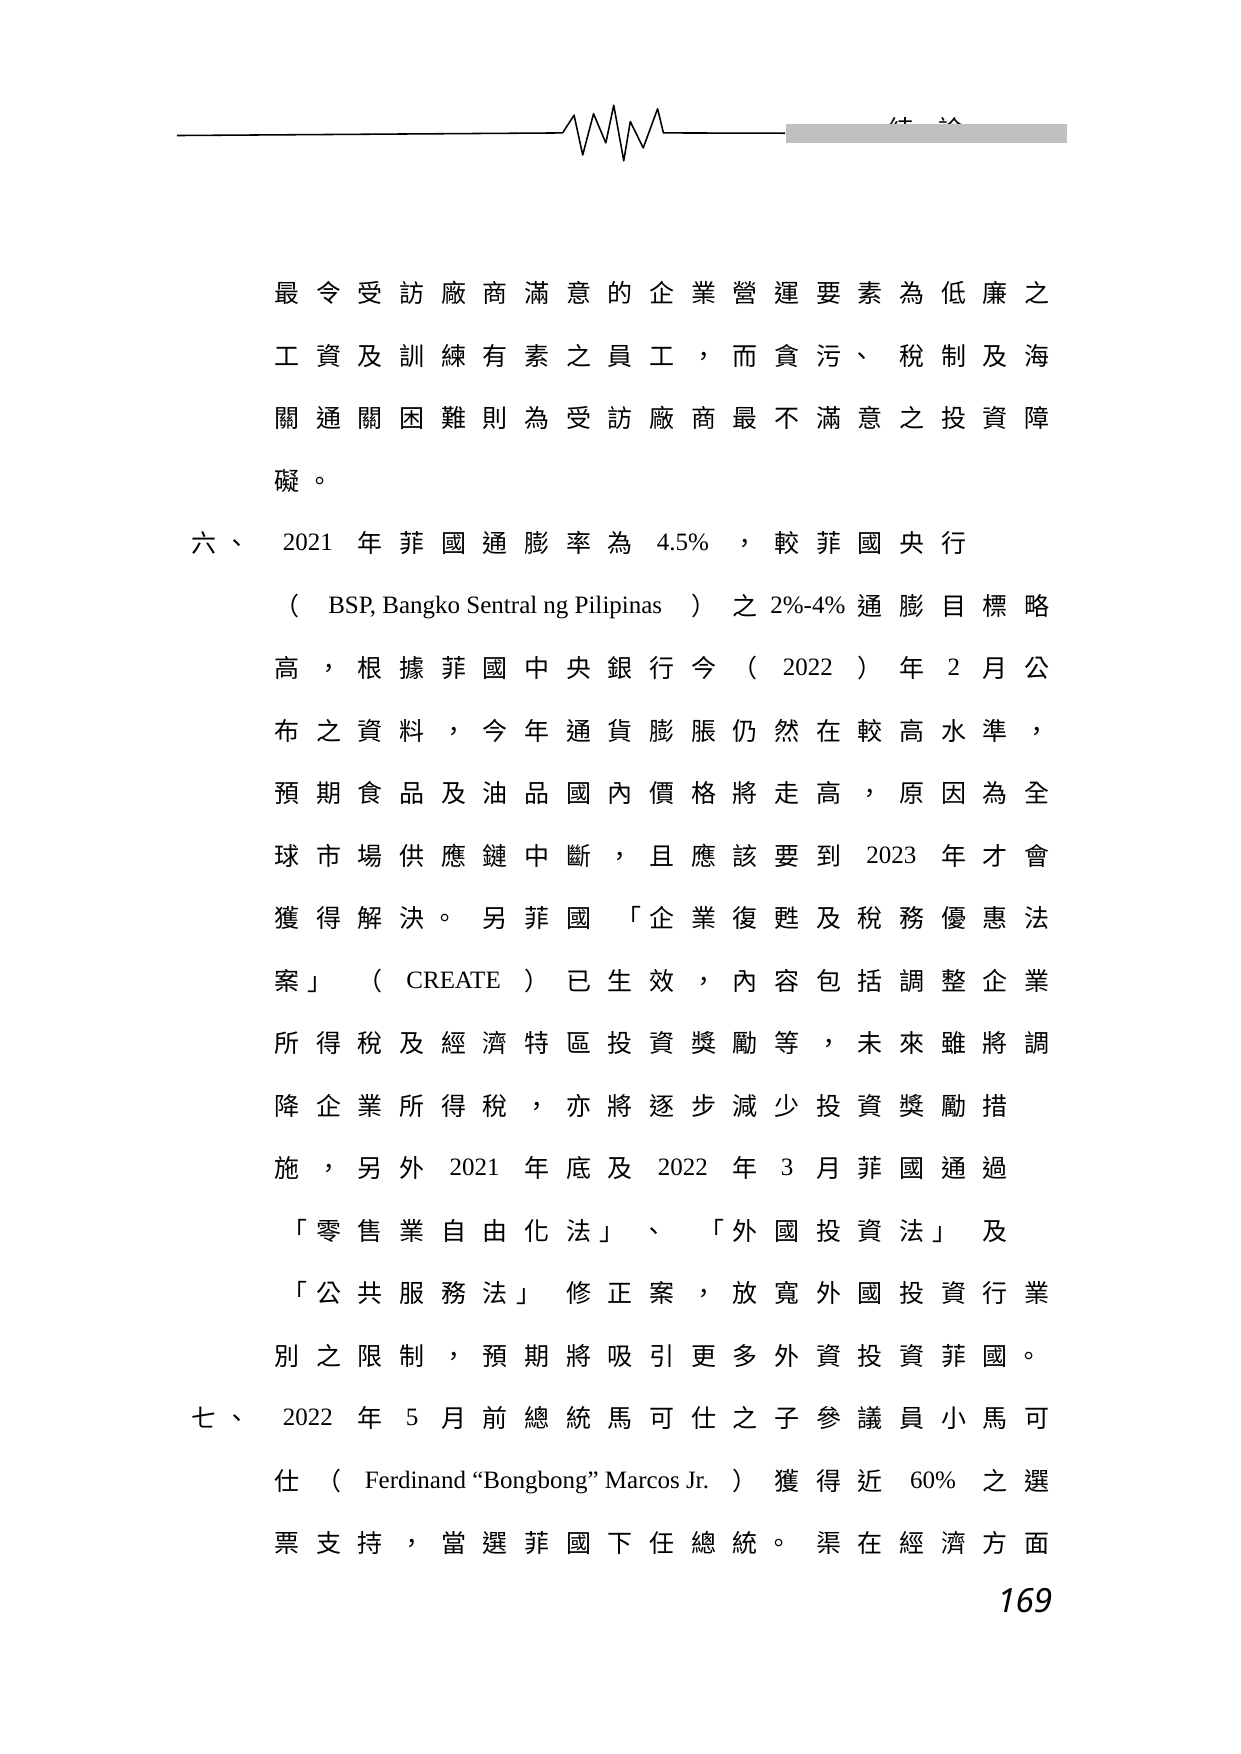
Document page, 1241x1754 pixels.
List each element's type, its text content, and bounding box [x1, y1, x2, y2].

text 七、2022年5月前總統馬可仕之子參議員小馬可仕（Ferdinand “Bongbong” Marcos Jr.）獲得近60%之選票支持，當選菲國下任總統。渠在經濟方面 [183, 1375, 1058, 1563]
text 最令受訪廠商滿意的企業營運要素為低廉之工資及訓練有素之員工，而貪污、稅制及海關通關困難則為受訪廠商最不滿意之投資障礙。 [183, 250, 1058, 500]
text 六、2021年菲國通膨率為4.5%，較菲國央行（BSP, Bangko Sentral ng Pilipinas）之2%-4%通膨目標略高，根據菲國中央銀行今（2022）年2月公布之資料，今年通貨膨脹仍然在較高水準，預期食品及油品國內價格將走高，原因為全球市場供應鏈中斷，且應該要到2023年才會獲得解決。另菲國「企業復甦及稅務優惠法案」（CREATE）已生效，內容包括調整企業所得稅及經濟特區投資獎勵等，未來雖將調降企業所得稅，亦將逐步減少投資獎勵措施，另外2021年底及2022年3月菲國通過「零售業自由化法」、「外國投資法」及「公共服務法」修正案，放寬外國投資行業別之限制，預期將吸引更多外資投資菲國。 [183, 500, 1058, 1375]
